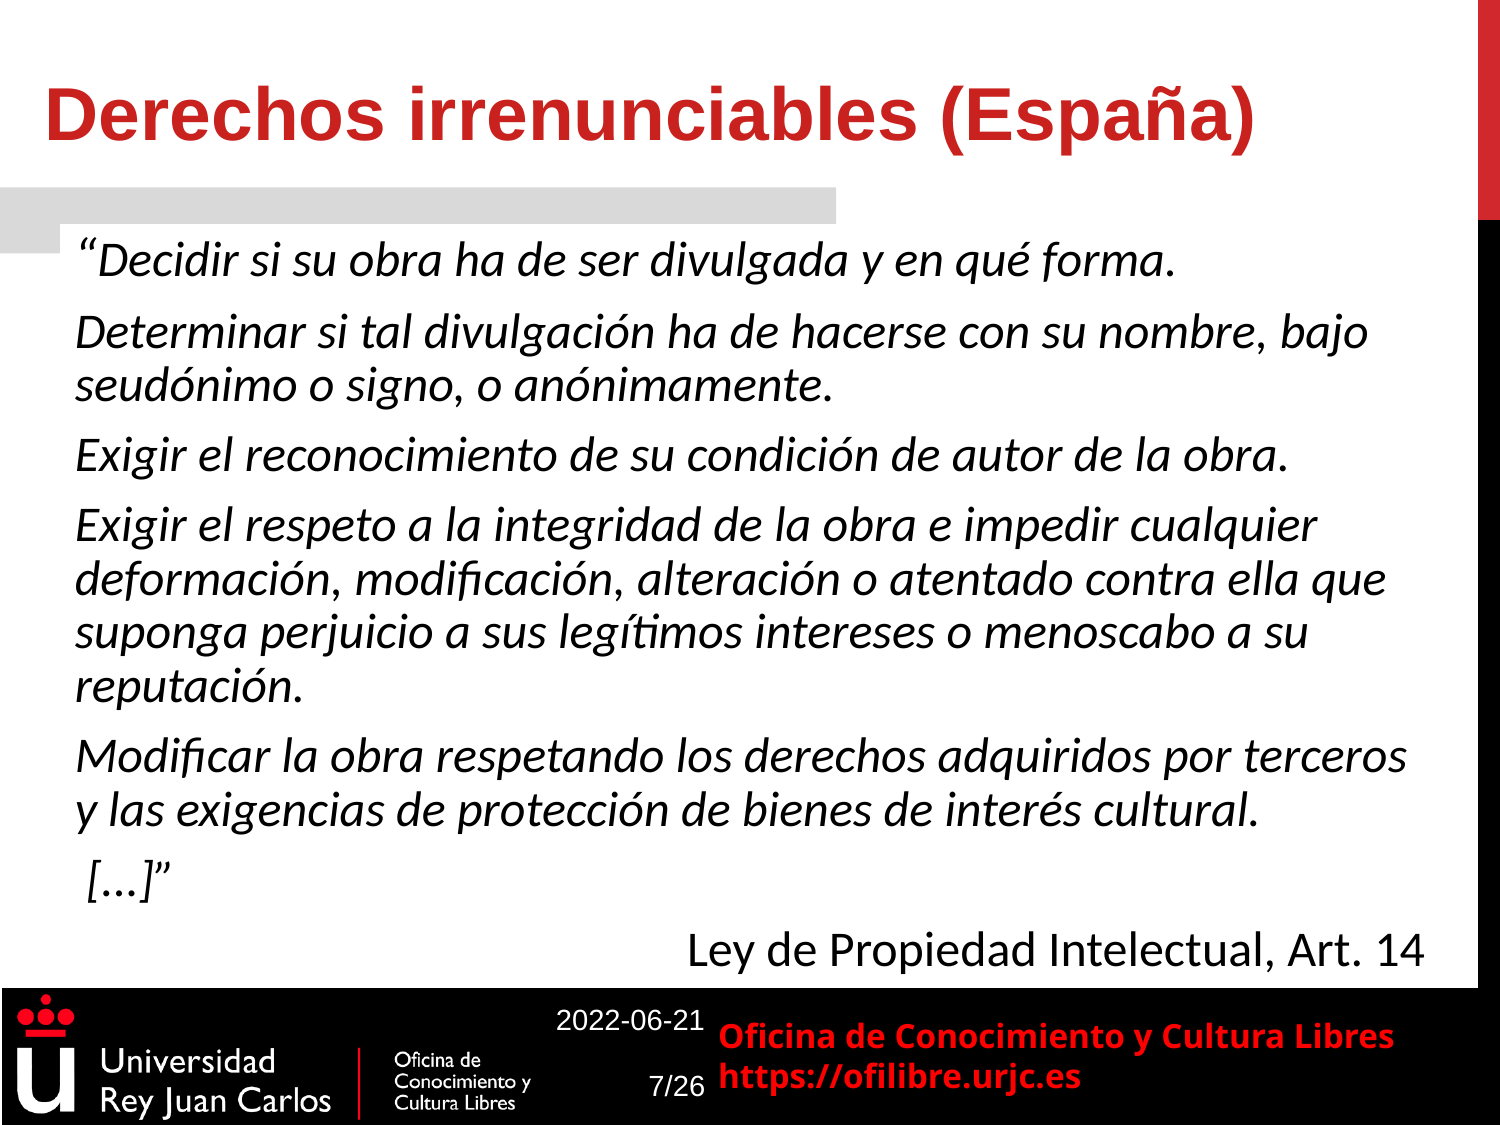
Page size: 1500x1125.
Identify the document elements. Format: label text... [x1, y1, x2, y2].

text_box Derechos irrenunciables (España) [30, 64, 1306, 248]
text_box “Decidir si su obra ha de ser divulgada y en qué forma. Determinar si tal divulgación ha de hacerse con su nombre, bajo seudónimo o signo, o anónimamente. Exigir el reconocimiento de su condición de autor de la obra. Exigir el respeto a la integridad de la obra e impedir cualquier deformación, modificación, alteración o atentado contra ella que suponga perjuicio a sus legítimos intereses o menoscabo a su reputación. Modificar la obra respetando los derechos adquiridos por terceros y las exigencias de protección de bienes de interés cultural. [...]” Ley de Propiedad Intelectual, Art. 14 [60, 224, 1441, 987]
title [75, 7, 1425, 196]
picture [17, 994, 531, 1120]
